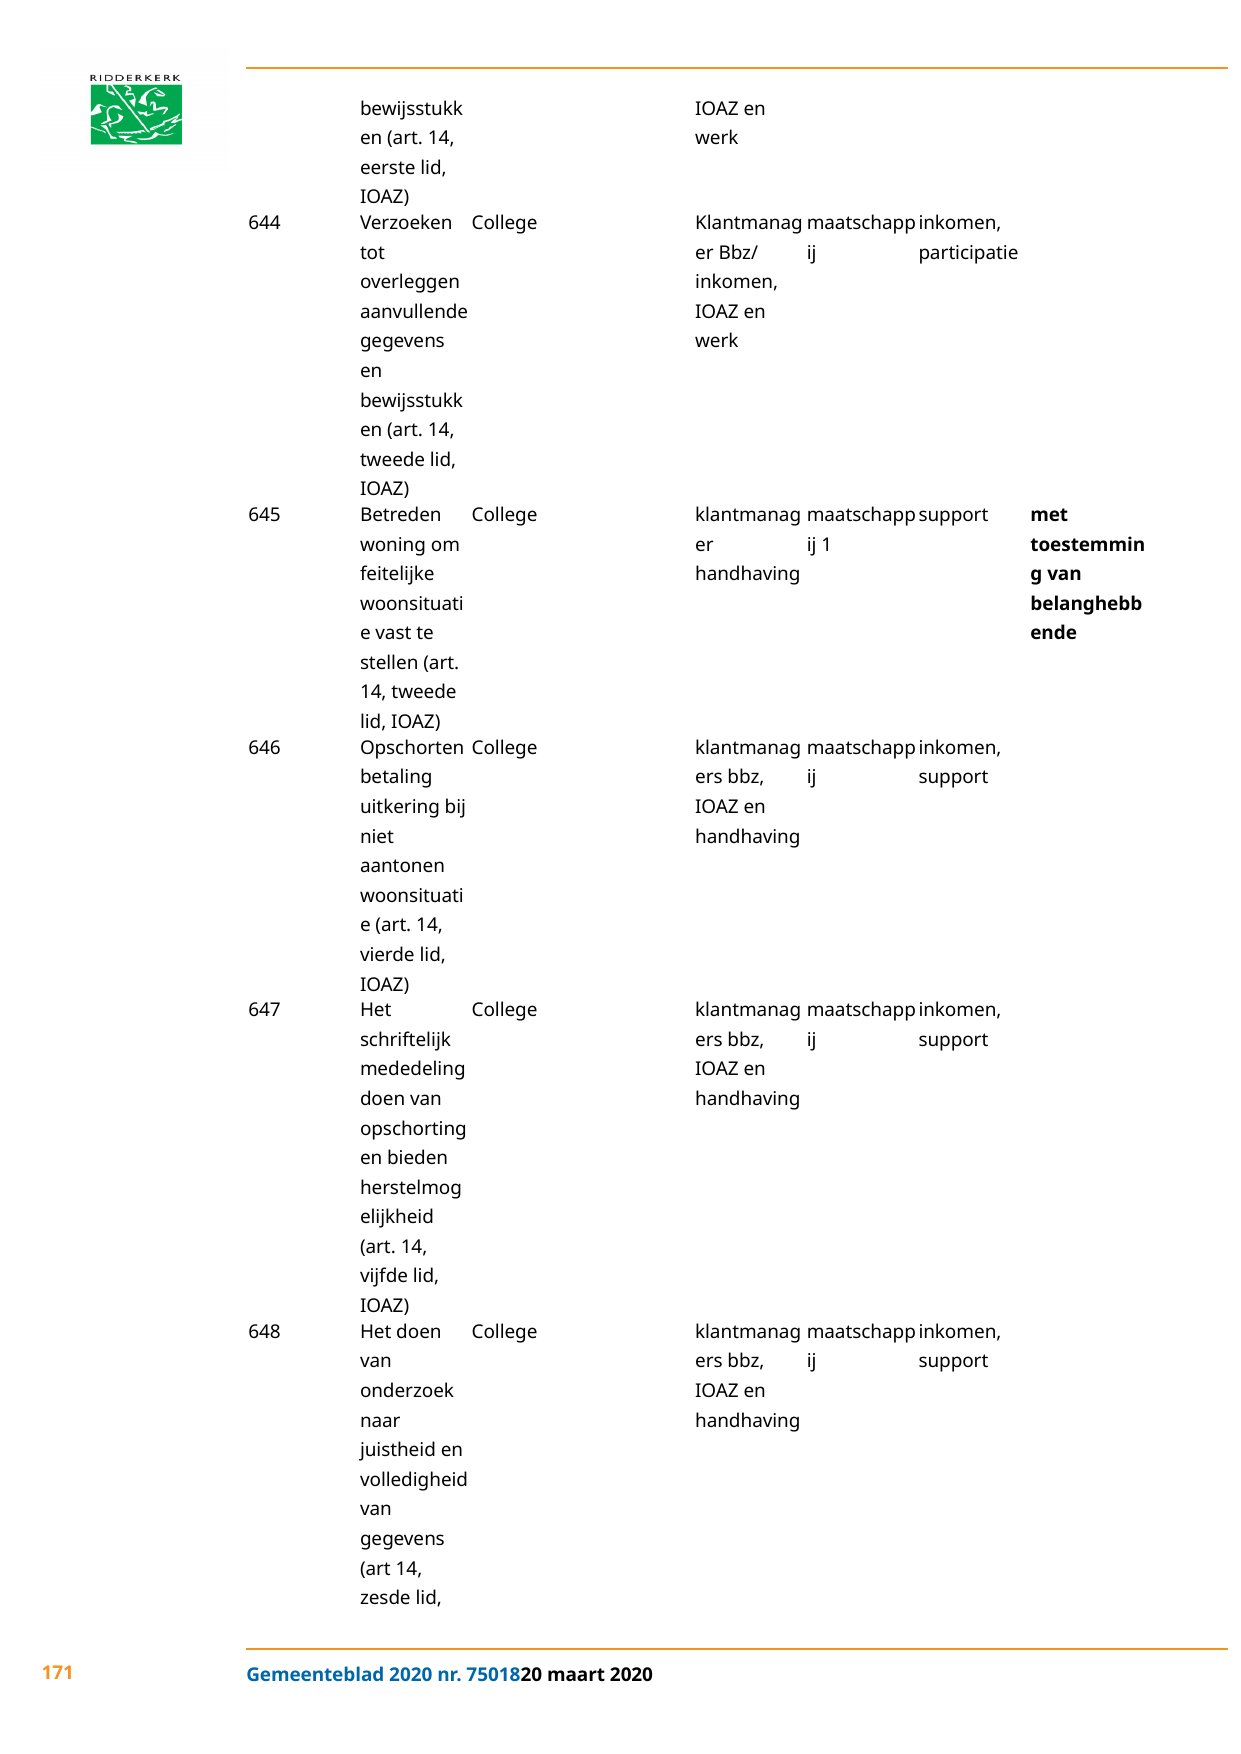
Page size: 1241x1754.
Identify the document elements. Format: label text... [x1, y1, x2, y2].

table_cell [1030, 95, 1152, 209]
table_cell met toestemming van belanghebbende [1030, 501, 1152, 734]
table_cell [583, 734, 695, 996]
table_cell 648 [248, 1318, 360, 1610]
table_cell [248, 95, 360, 209]
table_cell [918, 95, 1030, 209]
table_cell Verzoeken tot overleggen aanvullende gegevens en bewijsstukken (art. 14, tweede lid, IOAZ) [360, 209, 471, 501]
table_cell Klantmanager Bbz/ inkomen, IOAZ en werk [695, 209, 807, 501]
table_cell College [471, 1318, 583, 1610]
table_cell klantmanager handhaving [695, 501, 807, 734]
table_cell bewijsstukken (art. 14, eerste lid, IOAZ) [360, 95, 471, 209]
table_cell College [471, 734, 583, 996]
table_cell [583, 501, 695, 734]
table_cell IOAZ en werk [695, 95, 807, 209]
table_cell [583, 209, 695, 501]
table_cell College [471, 996, 583, 1318]
table_cell College [471, 501, 583, 734]
table_cell [583, 95, 695, 209]
table_cell 644 [248, 209, 360, 501]
table_cell maatschappij [807, 996, 918, 1318]
table_cell Het doen van onderzoek naar juistheid en volledigheid van gegevens (art 14, zesde lid, [360, 1318, 471, 1610]
table_cell College [471, 209, 583, 501]
table_cell [807, 95, 918, 209]
table_cell klantmanagers bbz, IOAZ en handhaving [695, 734, 807, 996]
table_cell Betreden woning om feitelijke woonsituatie vast te stellen (art. 14, tweede lid, IOAZ) [360, 501, 471, 734]
table_cell Opschorten betaling uitkering bij niet aantonen woonsituatie (art. 14, vierde lid, IOAZ) [360, 734, 471, 996]
table_cell maatschappij [807, 1318, 918, 1610]
table_cell [471, 95, 583, 209]
table_cell inkomen, support [918, 1318, 1030, 1610]
table_cell [583, 1318, 695, 1610]
table_cell 645 [248, 501, 360, 734]
table_cell klantmanagers bbz, IOAZ en handhaving [695, 1318, 807, 1610]
table_cell maatschappij 1 [807, 501, 918, 734]
picture [41, 47, 231, 172]
table_cell inkomen, participatie [918, 209, 1030, 501]
table_cell [1030, 1318, 1152, 1610]
table_cell maatschappij [807, 209, 918, 501]
table_cell Het schriftelijk mededeling doen van opschorting en bieden herstelmogelijkheid (art. 14, vijfde lid, IOAZ) [360, 996, 471, 1318]
table_cell [1030, 996, 1152, 1318]
table_cell 646 [248, 734, 360, 996]
table_cell [1030, 209, 1152, 501]
table_cell [583, 996, 695, 1318]
table_cell klantmanagers bbz, IOAZ en handhaving [695, 996, 807, 1318]
table_cell maatschappij [807, 734, 918, 996]
table_cell inkomen, support [918, 996, 1030, 1318]
table_cell [1030, 734, 1152, 996]
table_cell support [918, 501, 1030, 734]
table_cell 647 [248, 996, 360, 1318]
table_cell inkomen, support [918, 734, 1030, 996]
